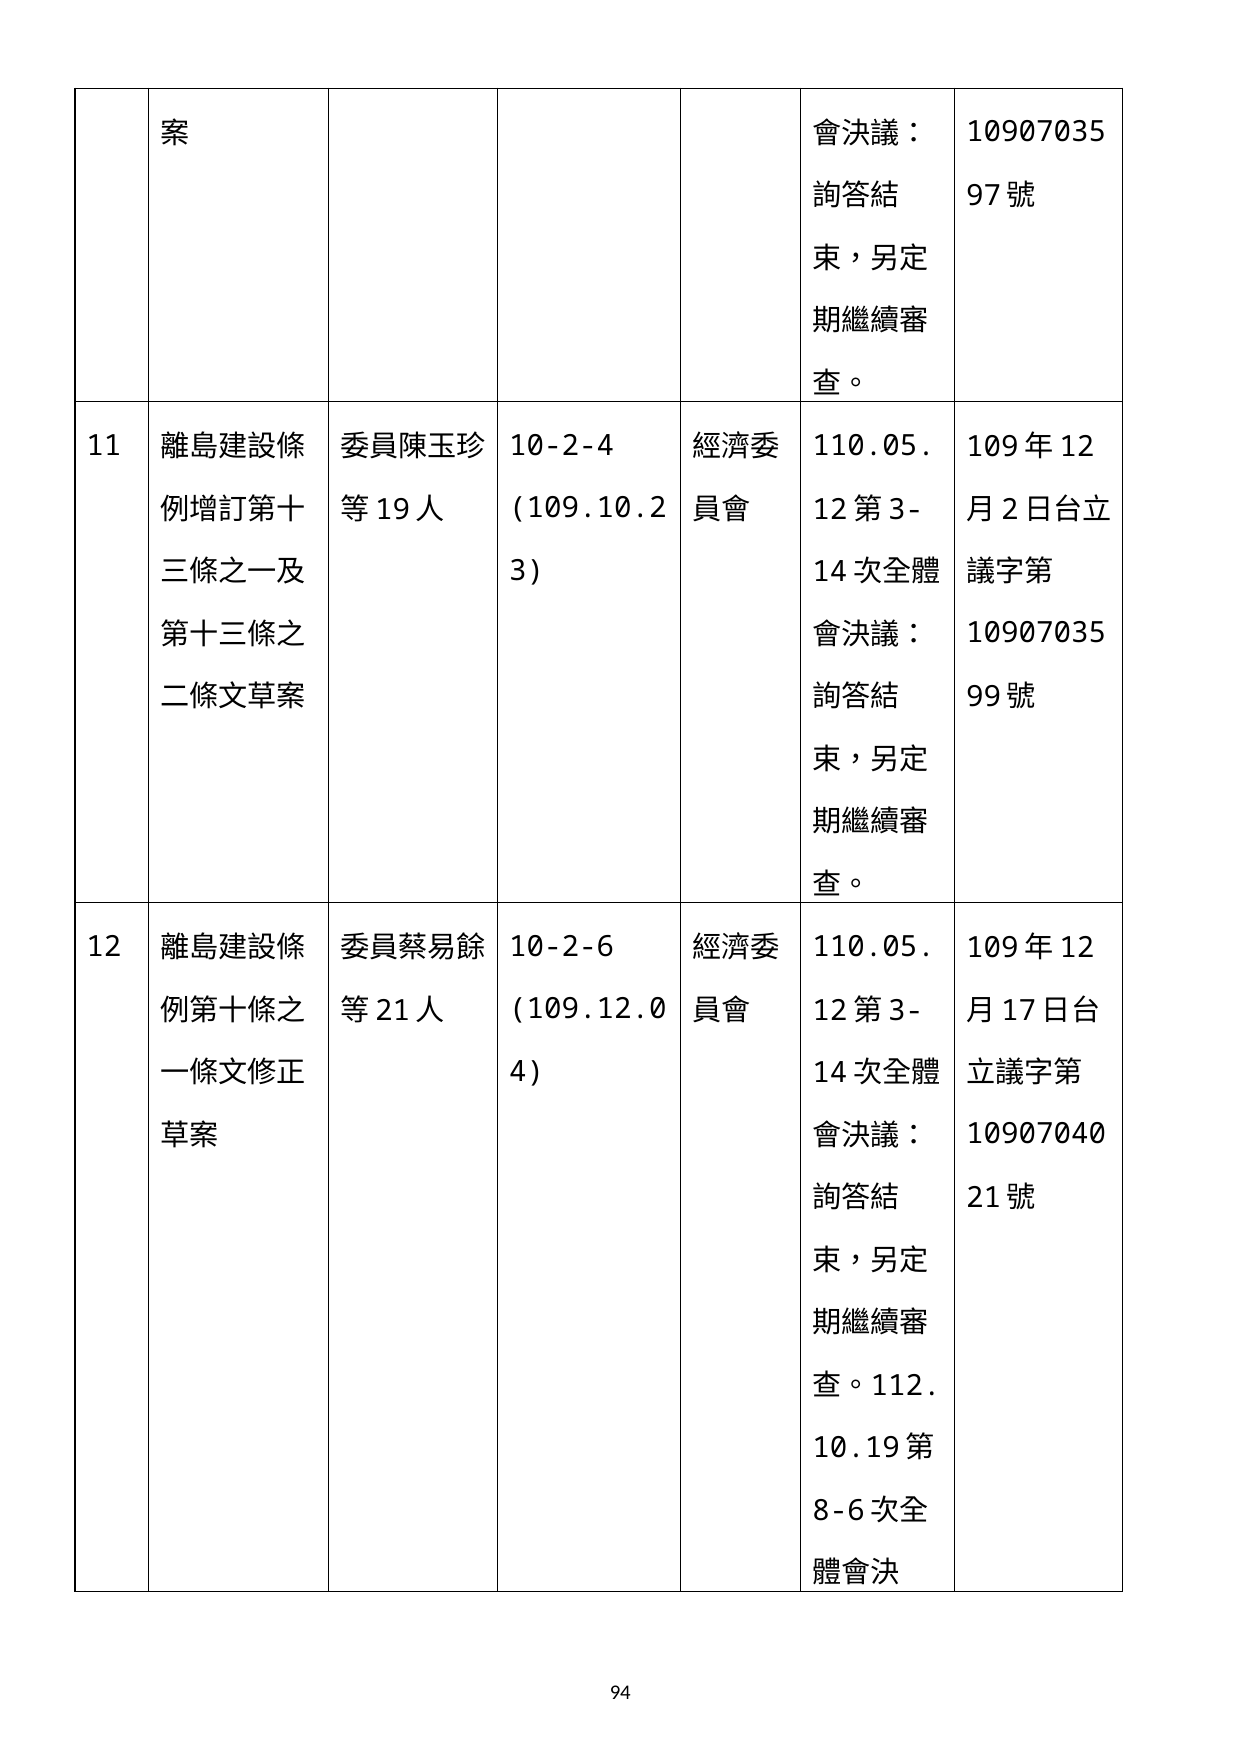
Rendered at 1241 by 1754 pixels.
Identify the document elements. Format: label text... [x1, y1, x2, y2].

table_cell 10-2-6 (109.12.04) [498, 903, 680, 1591]
table_cell [329, 89, 497, 401]
table_cell 離島建設條例第十條之一條文修正草案 [149, 903, 328, 1591]
table_cell 110.05.12第3-14次全體會決議：詢答結束，另定期繼續審查。 [801, 402, 954, 902]
table_cell 經濟委員會 [681, 903, 800, 1591]
table_cell [681, 89, 800, 401]
table_cell 會決議：詢答結束，另定期繼續審查。 [801, 89, 954, 401]
table_cell 109年12月2日台立議字第1090703599號 [955, 402, 1122, 902]
table_cell 10-2-4 (109.10.23) [498, 402, 680, 902]
table_cell 案 [149, 89, 328, 401]
table_cell 12 [76, 903, 148, 1591]
table_cell 1090703597號 [955, 89, 1122, 401]
table_cell 110.05.12第3-14次全體會決議：詢答結束，另定期繼續審查。112.10.19第8-6次全體會決 [801, 903, 954, 1591]
table_cell 委員陳玉珍等19人 [329, 402, 497, 902]
table_cell 109年12月17日台立議字第1090704021號 [955, 903, 1122, 1591]
table_cell 經濟委員會 [681, 402, 800, 902]
table_cell 委員蔡易餘等21人 [329, 903, 497, 1591]
table_cell 離島建設條例增訂第十三條之一及第十三條之二條文草案 [149, 402, 328, 902]
table_cell [76, 89, 148, 401]
table_cell [498, 89, 680, 401]
table_cell 11 [76, 402, 148, 902]
